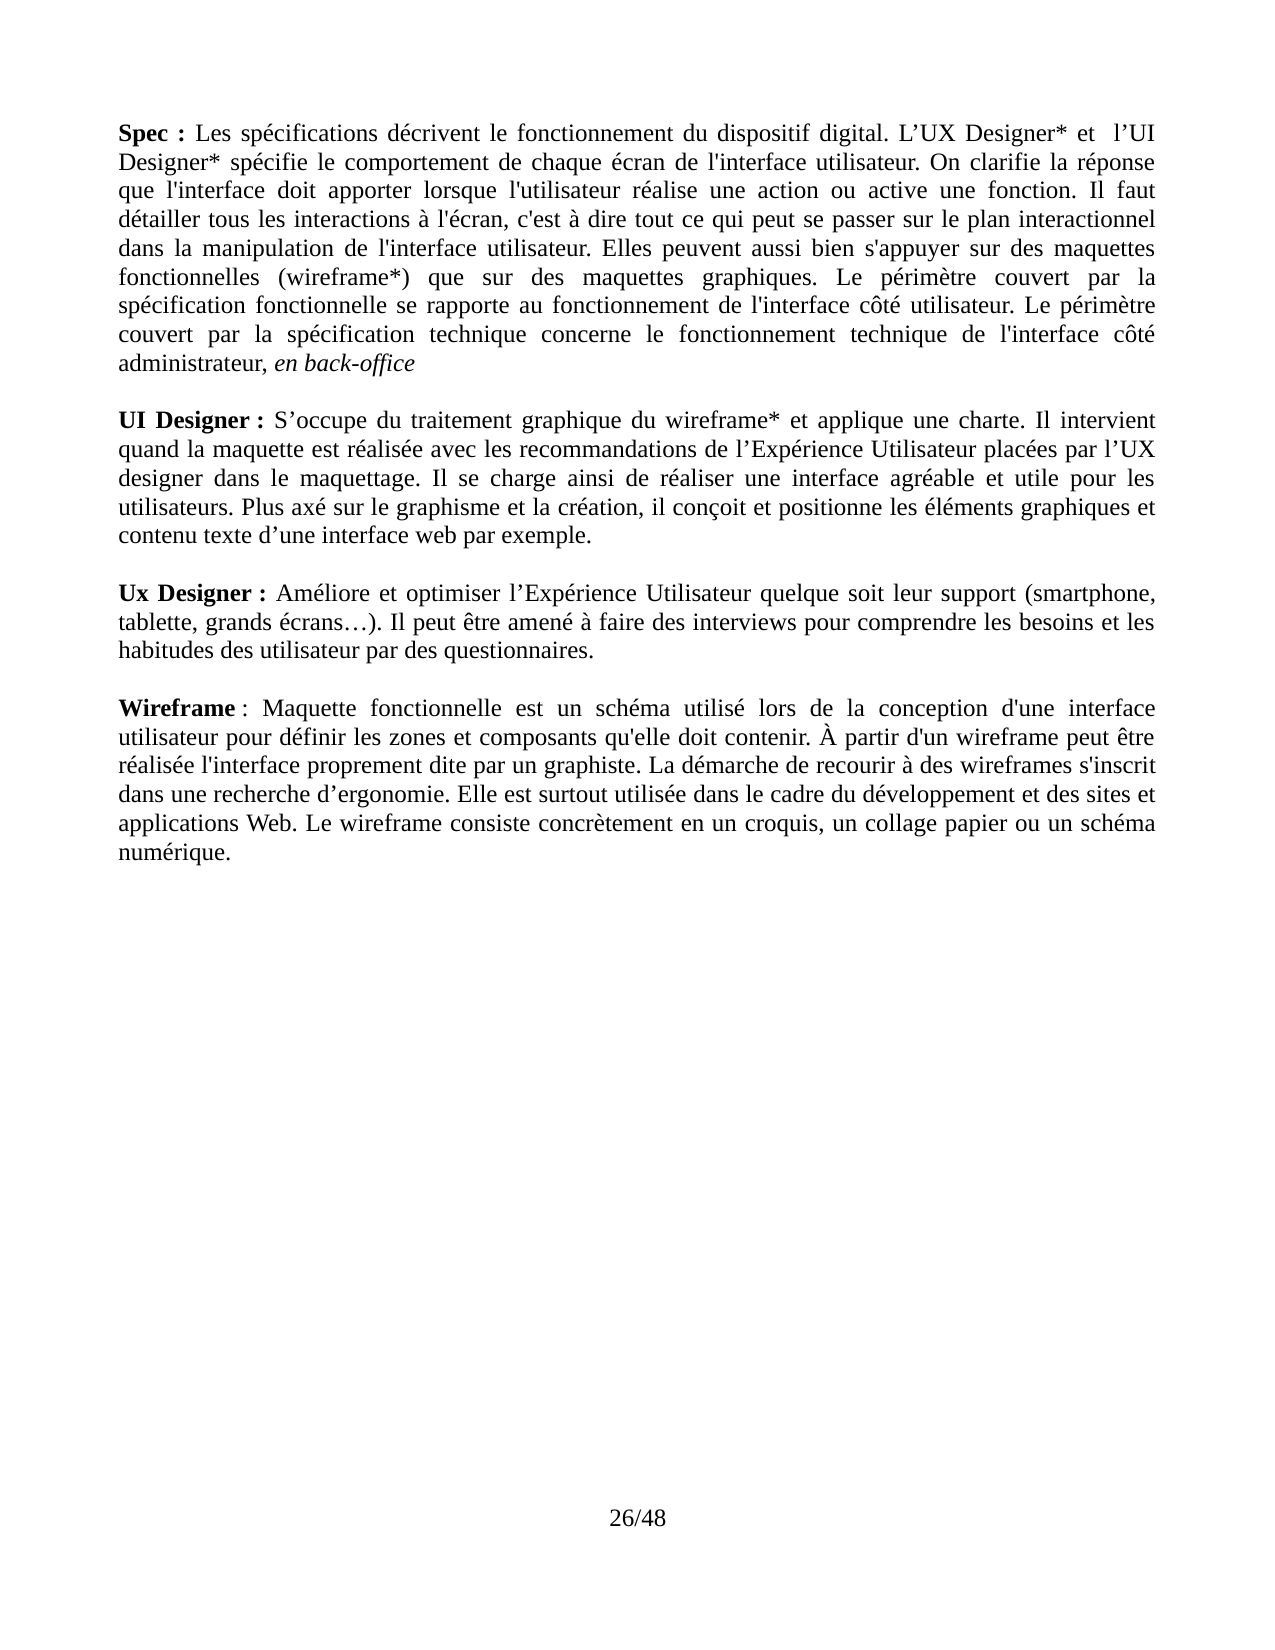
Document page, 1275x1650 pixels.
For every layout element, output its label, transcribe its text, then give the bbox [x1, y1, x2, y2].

text Spec : Les spécifications décrivent le fonctionnement du dispositif digital. L’UX Designer* et l’UI Designer* spécifie le comportement de chaque écran de l'interface utilisateur. On clarifie la réponse que l'interface doit apporter lorsque l'utilisateur réalise une action ou active une fonction. Il faut détailler tous les interactions à l'écran, c'est à dire tout ce qui peut se passer sur le plan interactionnel dans la manipulation de l'interface utilisateur. Elles peuvent aussi bien s'appuyer sur des maquettes fonctionnelles (wireframe*) que sur des maquettes graphiques. Le périmètre couvert par la spécification fonctionnelle se rapporte au fonctionnement de l'interface côté utilisateur. Le périmètre couvert par la spécification technique concerne le fonctionnement technique de l'interface côté administrateur, en back-office [118, 118, 1157, 377]
text Wireframe : Maquette fonctionnelle est un schéma utilisé lors de la conception d'une interface utilisateur pour définir les zones et composants qu'elle doit contenir. À partir d'un wireframe peut être réalisée l'interface proprement dite par un graphiste. La démarche de recourir à des wireframes s'inscrit dans une recherche d’ergonomie. Elle est surtout utilisée dans le cadre du développement et des sites et applications Web. Le wireframe consiste concrètement en un croquis, un collage papier ou un schéma numérique. [118, 693, 1157, 866]
text UI Designer : S’occupe du traitement graphique du wireframe* et applique une charte. Il intervient quand la maquette est réalisée avec les recommandations de l’Expérience Utilisateur placées par l’UX designer dans le maquettage. Il se charge ainsi de réaliser une interface agréable et utile pour les utilisateurs. Plus axé sur le graphisme et la création, il conçoit et positionne les éléments graphiques et contenu texte d’une interface web par exemple. [118, 406, 1157, 549]
text Ux Designer : Améliore et optimiser l’Expérience Utilisateur quelque soit leur support (smartphone, tablette, grands écrans…). Il peut être amené à faire des interviews pour comprendre les besoins et les habitudes des utilisateur par des questionnaires. [118, 578, 1157, 664]
